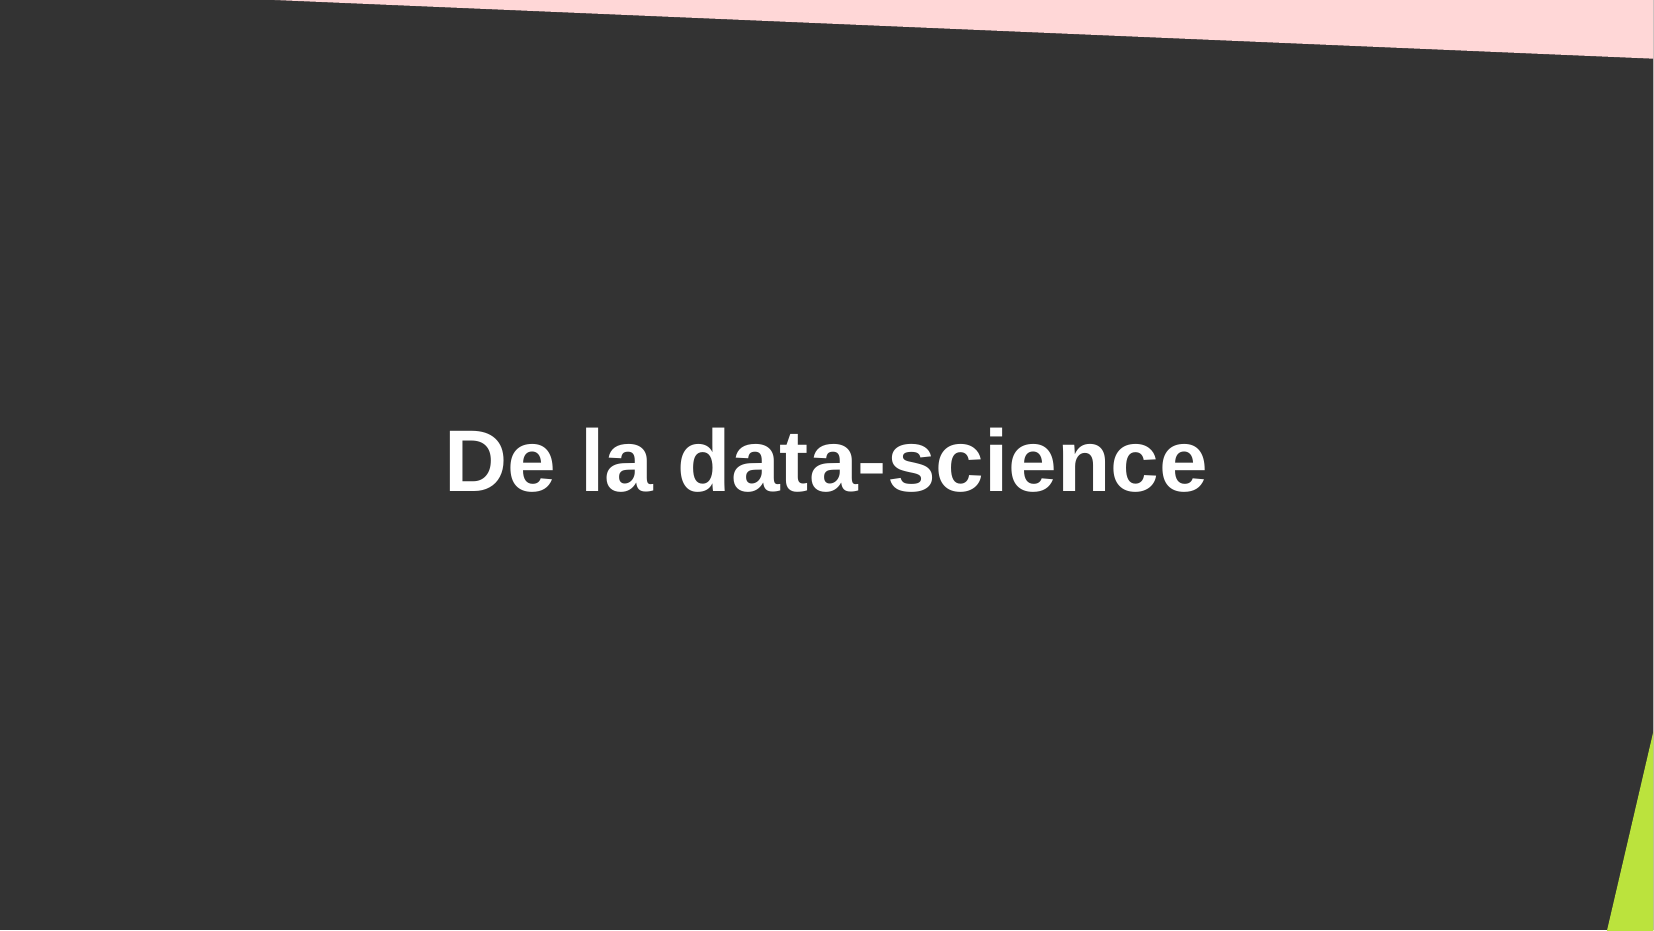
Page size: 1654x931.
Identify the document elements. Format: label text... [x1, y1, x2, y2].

title De la data-science [31, 412, 1622, 518]
text_box [1606, 728, 1654, 931]
text_box [274, 0, 1654, 59]
